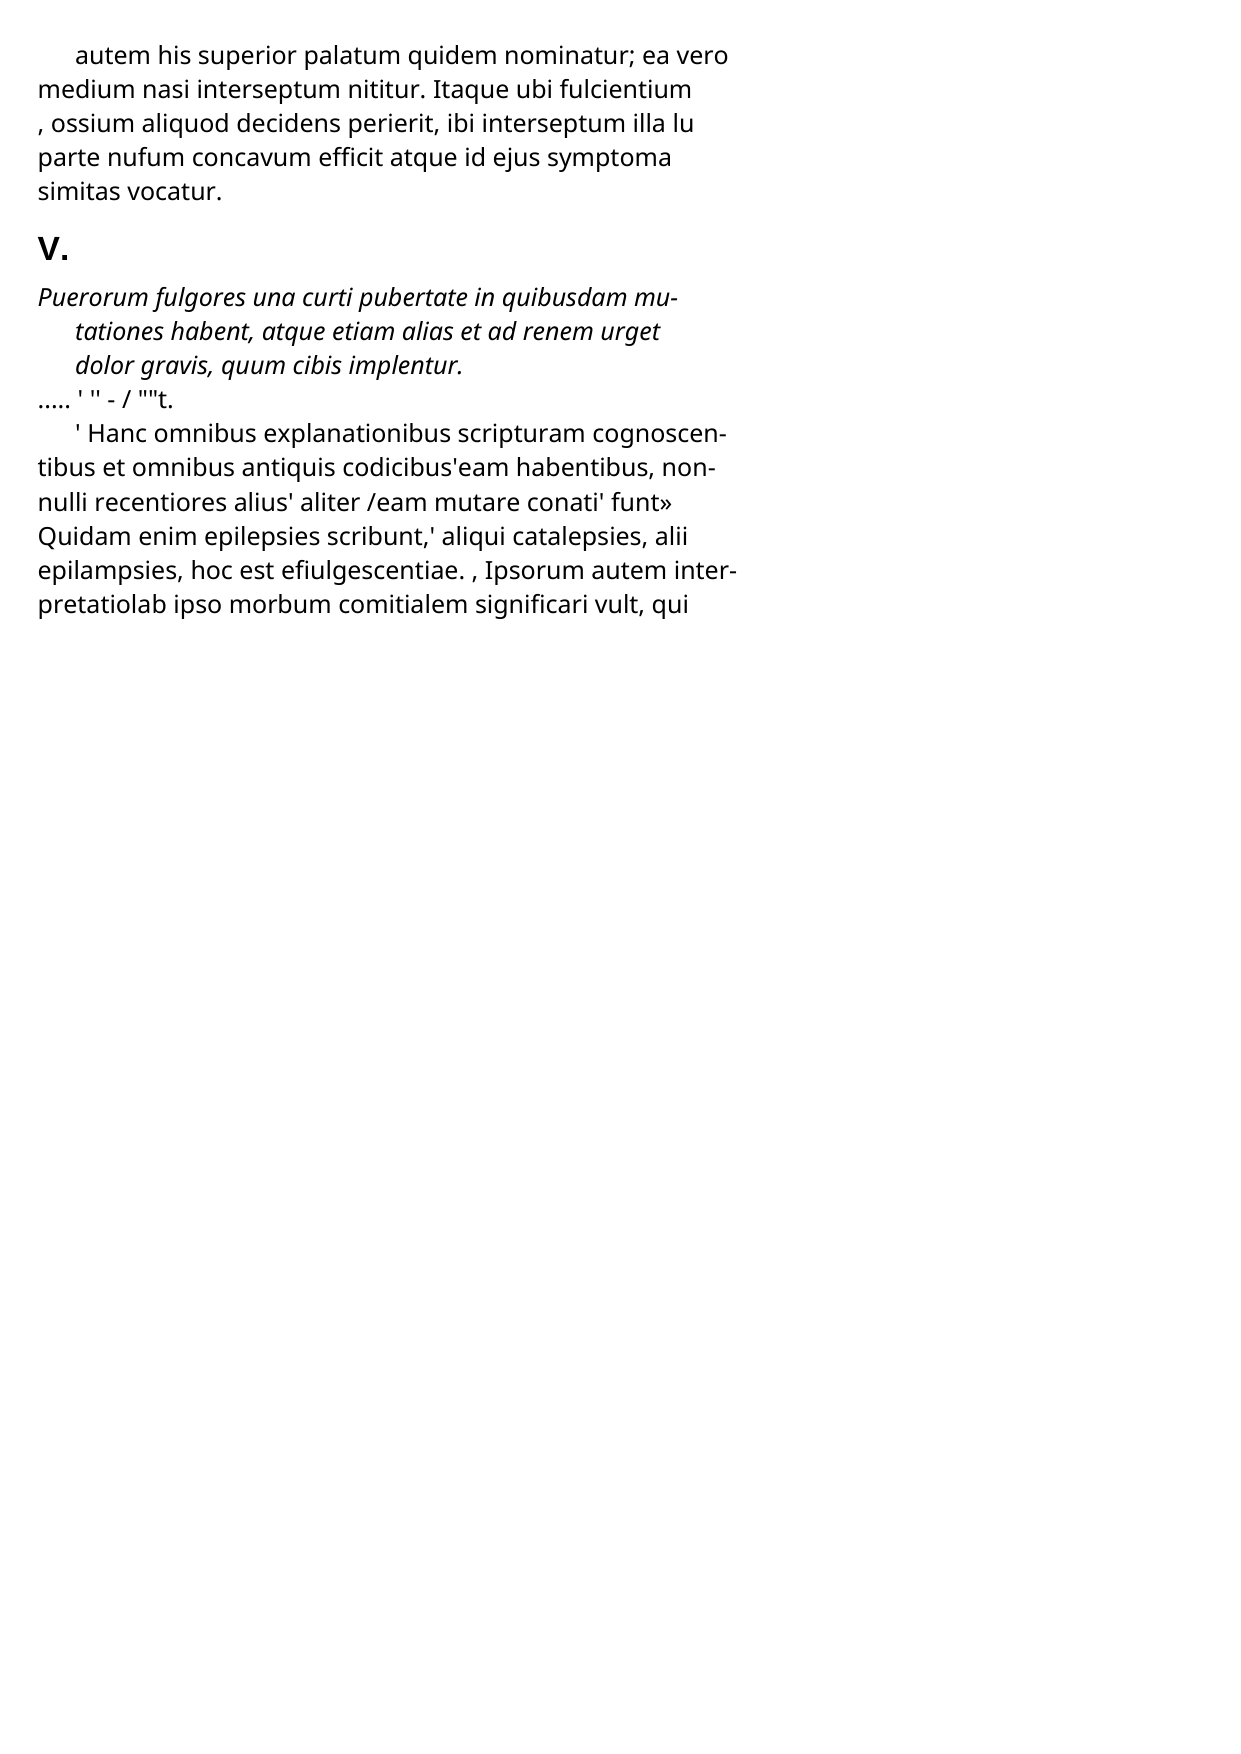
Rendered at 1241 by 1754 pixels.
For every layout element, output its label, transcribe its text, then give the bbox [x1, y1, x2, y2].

text ..... ' '' - / ""t. [37, 382, 1203, 416]
text ' Hanc omnibus explanationibus scripturam cognoscen- tibus et omnibus antiquis codicibus'eam habentibus, non- nulli recentiores alius' aliter /eam mutare conati' funt» Quidam enim epilepsies scribunt,' aliqui catalepsies, alii epilampsies, hoc est efiulgescentiae. , Ipsorum autem inter- pretatiolab ipso morbum comitialem significari vult, qui [37, 416, 1203, 620]
subtitle V. [37, 229, 1203, 267]
text Puerorum fulgores una curti pubertate in quibusdam mu- tationes habent, atque etiam alias et ad renem urget dolor gravis, quum cibis implentur. [37, 280, 1203, 382]
text autem his superior palatum quidem nominatur; ea vero medium nasi interseptum nititur. Itaque ubi fulcientium , ossium aliquod decidens perierit, ibi interseptum illa lu parte nufum concavum efficit atque id ejus symptoma simitas vocatur. [37, 37, 1203, 208]
